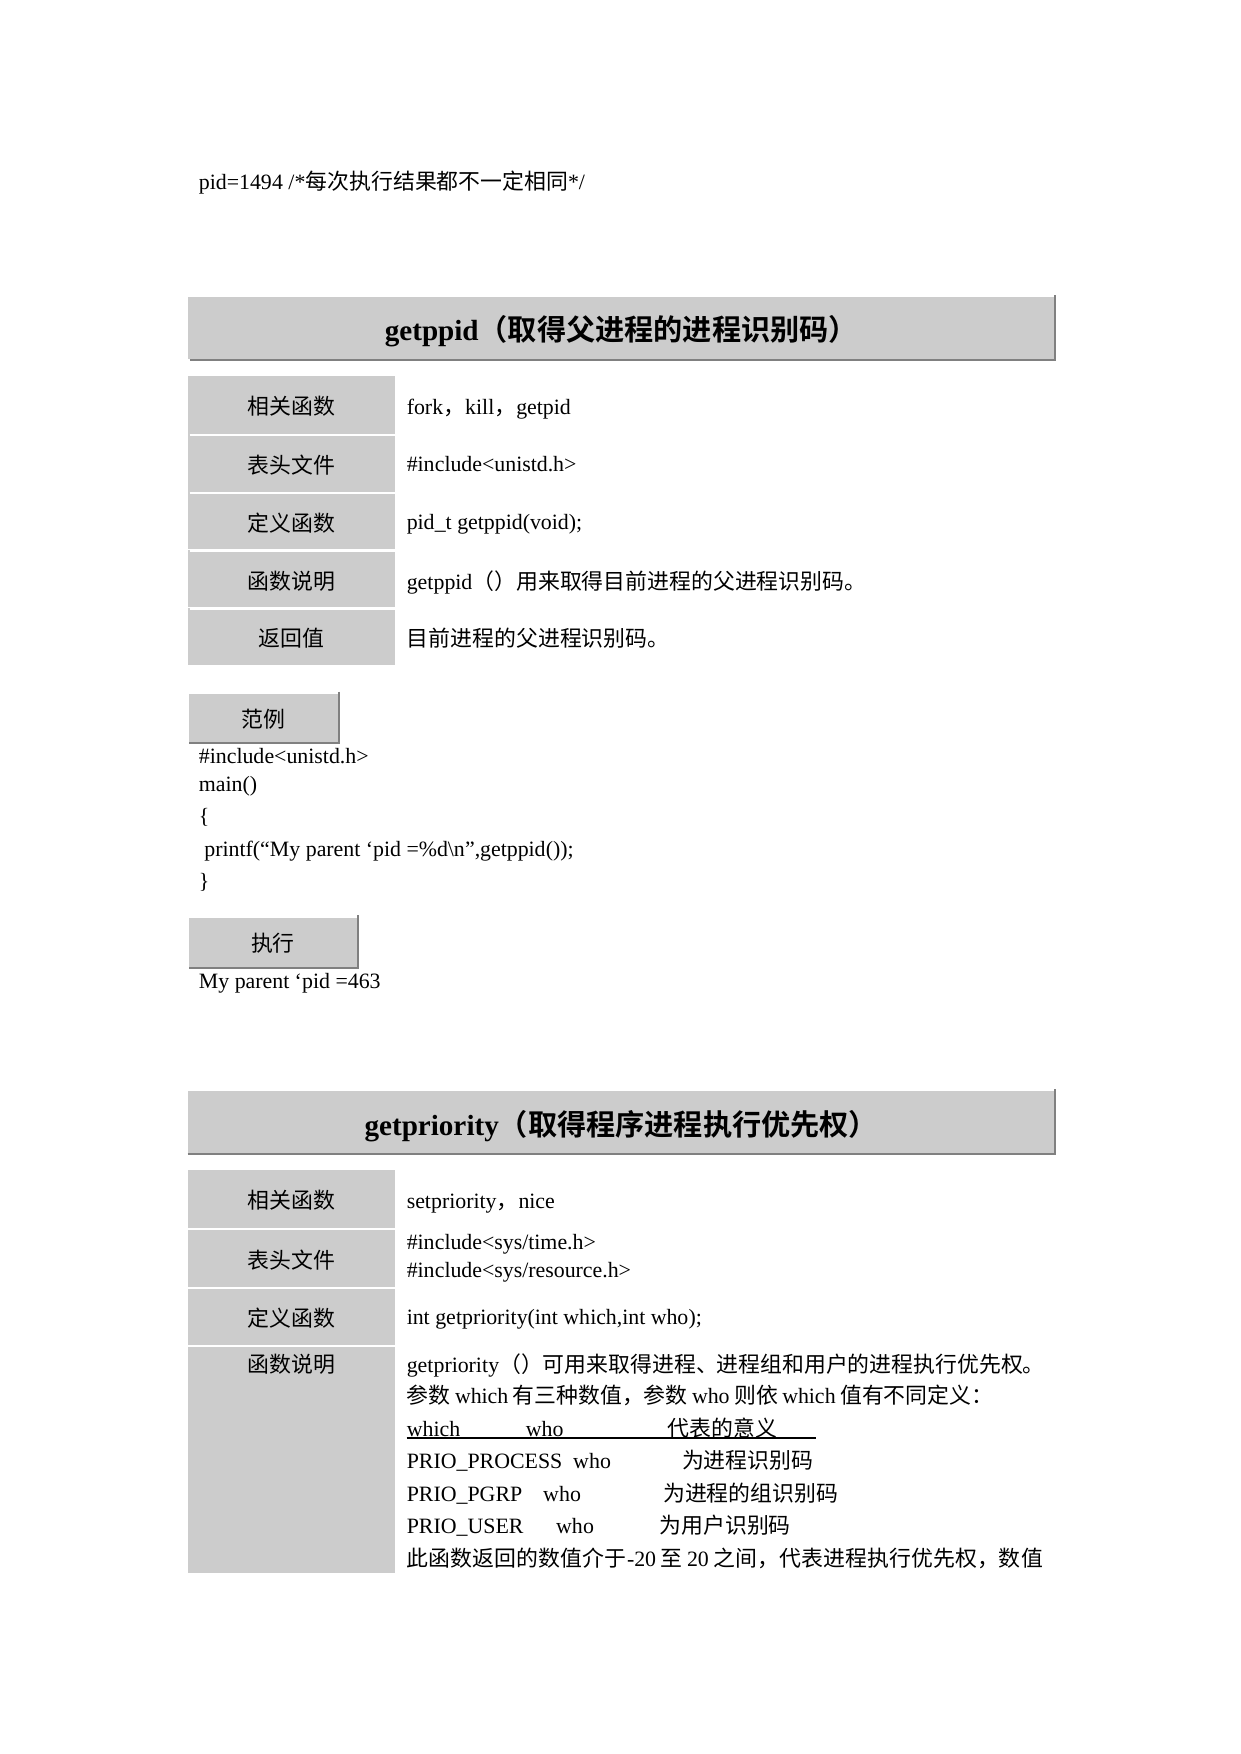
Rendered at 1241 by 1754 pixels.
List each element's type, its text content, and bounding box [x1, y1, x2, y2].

table_cell [188, 665, 1055, 692]
table_cell 函数说明 [188, 1347, 395, 1573]
table_cell #include<sys/time.h> #include<sys/resource.h> [395, 1228, 1055, 1287]
table_cell int getpriority(int which,int who); [395, 1287, 1055, 1345]
table_cell [188, 1155, 1055, 1170]
table_cell [340, 692, 1055, 742]
table_cell pid_t getppid(void); [395, 492, 1055, 549]
table_cell 表头文件 [188, 434, 395, 492]
table_cell 目前进程的父进程识别码。 [395, 608, 1055, 665]
table_cell 执行 [189, 918, 357, 967]
table_cell 定义函数 [188, 1289, 395, 1345]
table_cell setpriority，nice [395, 1170, 1055, 1228]
table_cell 函数说明 [188, 550, 395, 607]
table_cell [188, 359, 1055, 376]
table_cell My parent ‘pid =463 [188, 967, 1055, 1024]
table_header getppid（取得父进程的进程识别码） [188, 297, 1054, 359]
table_cell 相关函数 [188, 1170, 395, 1228]
table_cell 相关函数 [188, 376, 395, 434]
table_cell getpriority（）可用来取得进程、进程组和用户的进程执行优先权。参数which有三种数值，参数who则依which值有不同定义： which who 代表的意义 PRIO_PROCESS who 为进程识别码 PRIO_PGRP who 为进程的组识别码 PRIO_USER who 为用户识别码 此函数返回的数值介于-20至20之间，代表进程执行优先权，数值 [395, 1345, 1055, 1573]
table_cell getppid（）用来取得目前进程的父进程识别码。 [395, 550, 1055, 607]
table_cell [359, 915, 1055, 967]
table_cell #include<unistd.h> [395, 434, 1055, 492]
table_cell pid=1494 /*每次执行结果都不一定相同*/ [188, 162, 1055, 230]
table_header getpriority（取得程序进程执行优先权） [188, 1091, 1054, 1153]
table_cell #include<unistd.h> main() { printf(“My parent ‘pid =%d\n”,getppid()); } [188, 742, 1055, 915]
table_cell 范例 [189, 694, 338, 742]
table_cell 返回值 [188, 608, 395, 665]
table_cell fork，kill，getpid [395, 376, 1055, 434]
table_cell 定义函数 [188, 492, 395, 549]
table_cell 表头文件 [188, 1230, 395, 1287]
